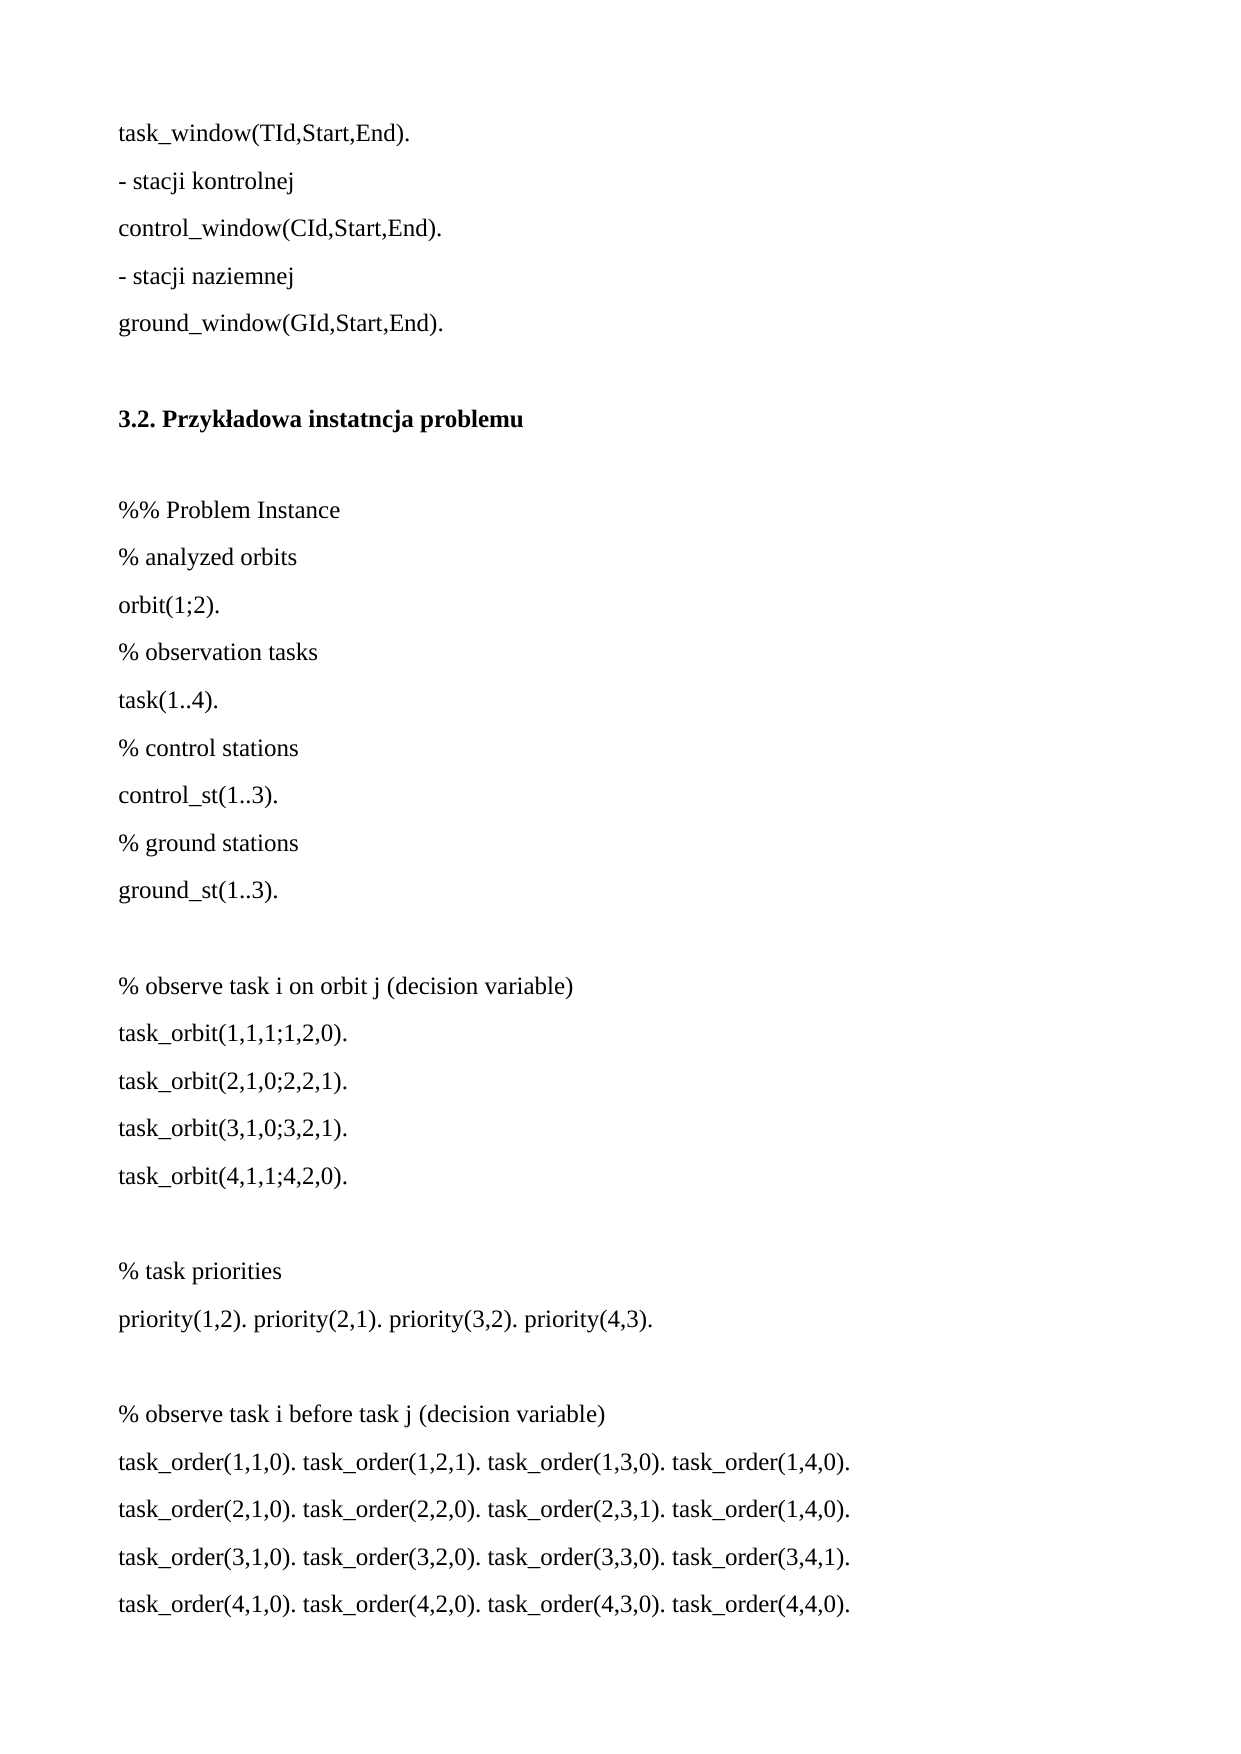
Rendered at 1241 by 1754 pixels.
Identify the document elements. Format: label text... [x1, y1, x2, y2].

text %% Problem Instance [118, 495, 1122, 523]
text priority(1,2). priority(2,1). priority(3,2). priority(4,3). [118, 1304, 1122, 1333]
text ground_st(1..3). [118, 876, 1122, 904]
text task_orbit(3,1,0;3,2,1). [118, 1113, 1122, 1142]
text orbit(1;2). [118, 590, 1122, 619]
text task_orbit(1,1,1;1,2,0). [118, 1018, 1122, 1047]
text % analyzed orbits [118, 542, 1122, 571]
text task_order(3,1,0). task_order(3,2,0). task_order(3,3,0). task_order(3,4,1). [118, 1542, 1122, 1571]
text ground_window(GId,Start,End). [118, 308, 1122, 337]
text % control stations [118, 733, 1122, 761]
text - stacji kontrolnej [118, 166, 1122, 194]
text task_order(1,1,0). task_order(1,2,1). task_order(1,3,0). task_order(1,4,0). [118, 1447, 1122, 1476]
text % observe task i before task j (decision variable) [118, 1399, 1122, 1428]
text 3.2. Przykładowa instatncja problemu [118, 404, 1122, 432]
text task_order(4,1,0). task_order(4,2,0). task_order(4,3,0). task_order(4,4,0). [118, 1589, 1122, 1618]
text task(1..4). [118, 685, 1122, 714]
text task_window(TId,Start,End). [118, 118, 1122, 147]
text % task priorities [118, 1256, 1122, 1285]
text task_orbit(2,1,0;2,2,1). [118, 1066, 1122, 1095]
text % observation tasks [118, 637, 1122, 666]
text control_st(1..3). [118, 780, 1122, 809]
text - stacji naziemnej [118, 261, 1122, 290]
text task_orbit(4,1,1;4,2,0). [118, 1161, 1122, 1190]
text % ground stations [118, 828, 1122, 857]
text % observe task i on orbit j (decision variable) [118, 971, 1122, 999]
text control_window(CId,Start,End). [118, 213, 1122, 242]
text task_order(2,1,0). task_order(2,2,0). task_order(2,3,1). task_order(1,4,0). [118, 1494, 1122, 1523]
